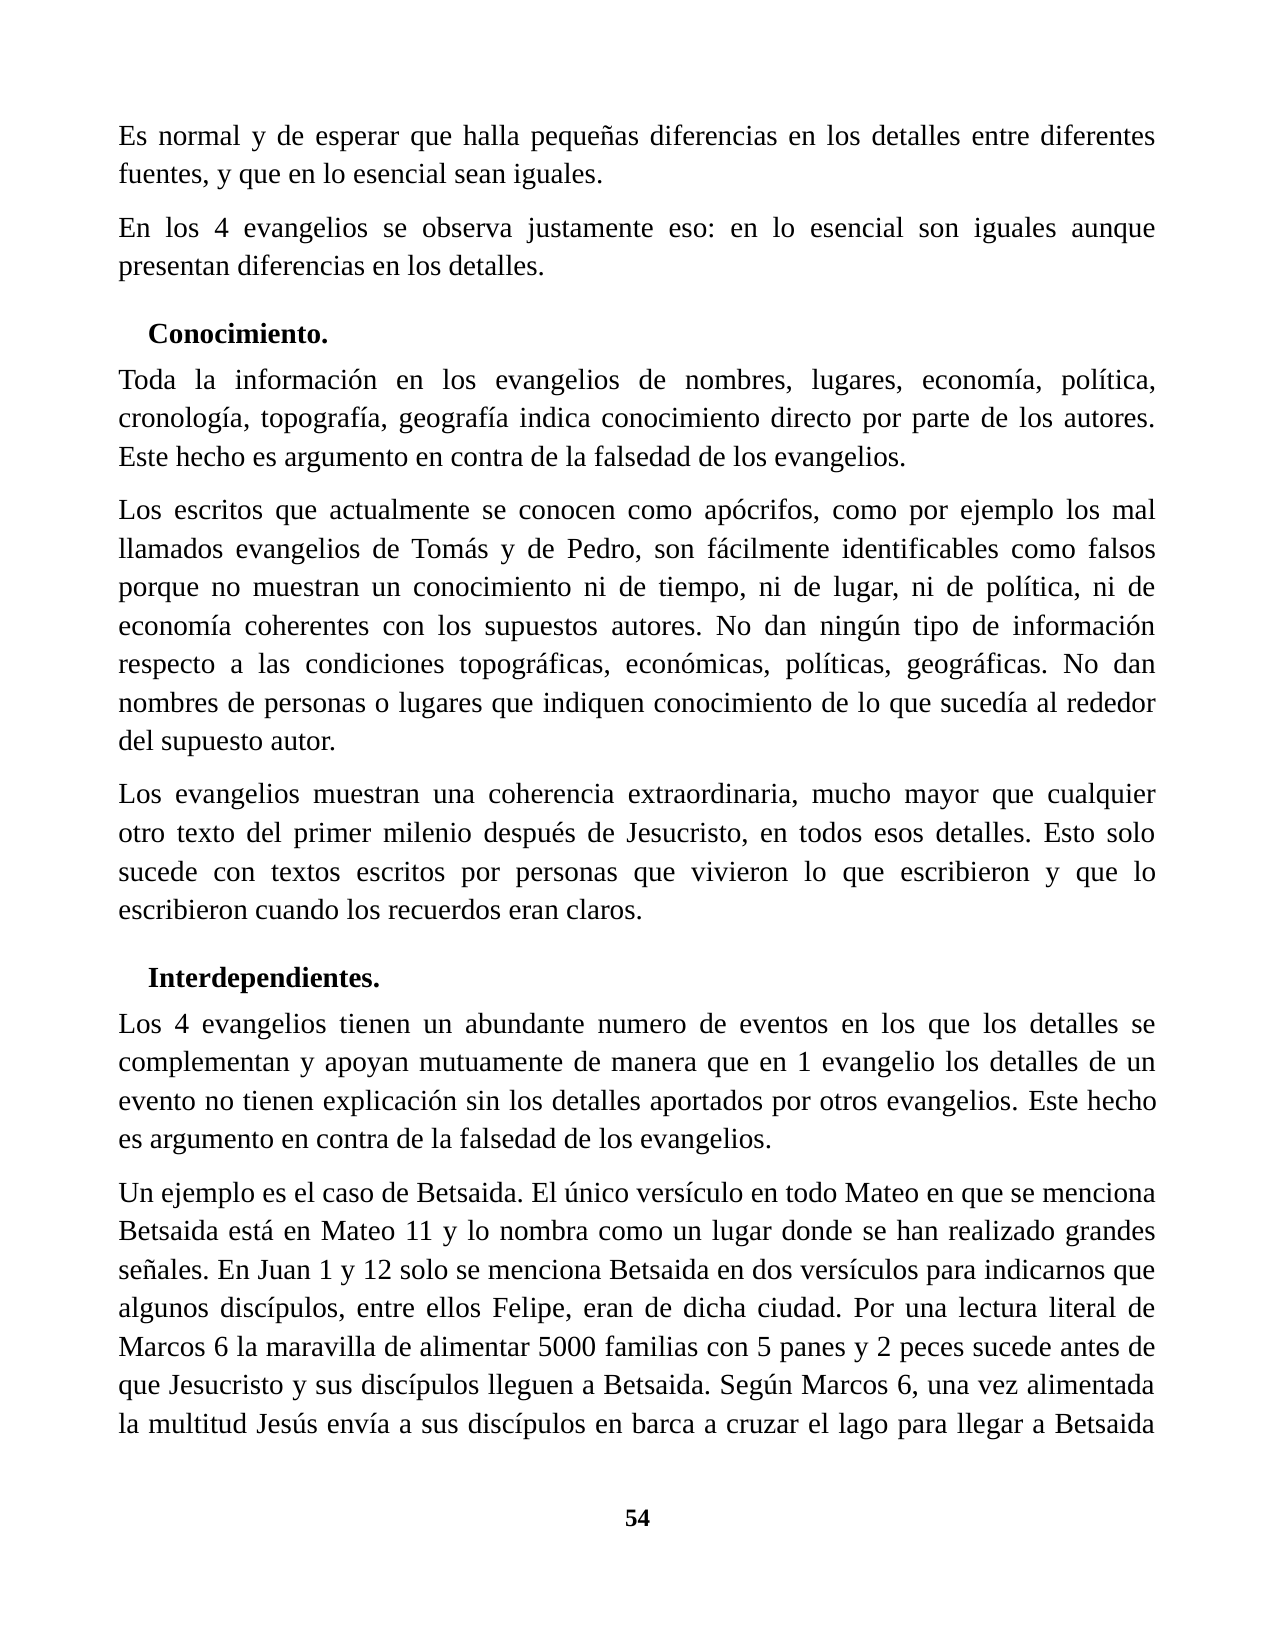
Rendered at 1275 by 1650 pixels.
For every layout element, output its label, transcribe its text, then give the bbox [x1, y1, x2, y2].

subtitle Interdependientes. [148, 960, 1157, 993]
text Es normal y de esperar que halla pequeñas diferencias en los detalles entre diferentes fuentes, y que en lo esencial sean iguales. [118, 118, 1157, 190]
text Toda la información en los evangelios de nombres, lugares, economía, política, cronología, topografía, geografía indica conocimiento directo por parte de los autores. Este hecho es argumento en contra de la falsedad de los evangelios. [118, 362, 1157, 473]
text Los escritos que actualmente se conocen como apócrifos, como por ejemplo los mal llamados evangelios de Tomás y de Pedro, son fácilmente identificables como falsos porque no muestran un conocimiento ni de tiempo, ni de lugar, ni de política, ni de economía coherentes con los supuestos autores. No dan ningún tipo de información respecto a las condiciones topográficas, económicas, políticas, geográficas. No dan nombres de personas o lugares que indiquen conocimiento de lo que sucedía al rededor del supuesto autor. [118, 492, 1157, 757]
text Los evangelios muestran una coherencia extraordinaria, mucho mayor que cualquier otro texto del primer milenio después de Jesucristo, en todos esos detalles. Esto solo sucede con textos escritos por personas que vivieron lo que escribieron y que lo escribieron cuando los recuerdos eran claros. [118, 777, 1157, 926]
subtitle Conocimiento. [148, 316, 1157, 349]
text Los 4 evangelios tienen un abundante numero de eventos en los que los detalles se complementan y apoyan mutuamente de manera que en 1 evangelio los detalles de un evento no tienen explicación sin los detalles aportados por otros evangelios. Este hecho es argumento en contra de la falsedad de los evangelios. [118, 1006, 1157, 1155]
text Un ejemplo es el caso de Betsaida. El único versículo en todo Mateo en que se menciona Betsaida está en Mateo 11 y lo nombra como un lugar donde se han realizado grandes señales. En Juan 1 y 12 solo se menciona Betsaida en dos versículos para indicarnos que algunos discípulos, entre ellos Felipe, eran de dicha ciudad. Por una lectura literal de Marcos 6 la maravilla de alimentar 5000 familias con 5 panes y 2 peces sucede antes de que Jesucristo y sus discípulos lleguen a Betsaida. Según Marcos 6, una vez alimentada la multitud Jesús envía a sus discípulos en barca a cruzar el lago para llegar a Betsaida [118, 1175, 1157, 1439]
text En los 4 evangelios se observa justamente eso: en lo esencial son iguales aunque presentan diferencias en los detalles. [118, 210, 1157, 282]
